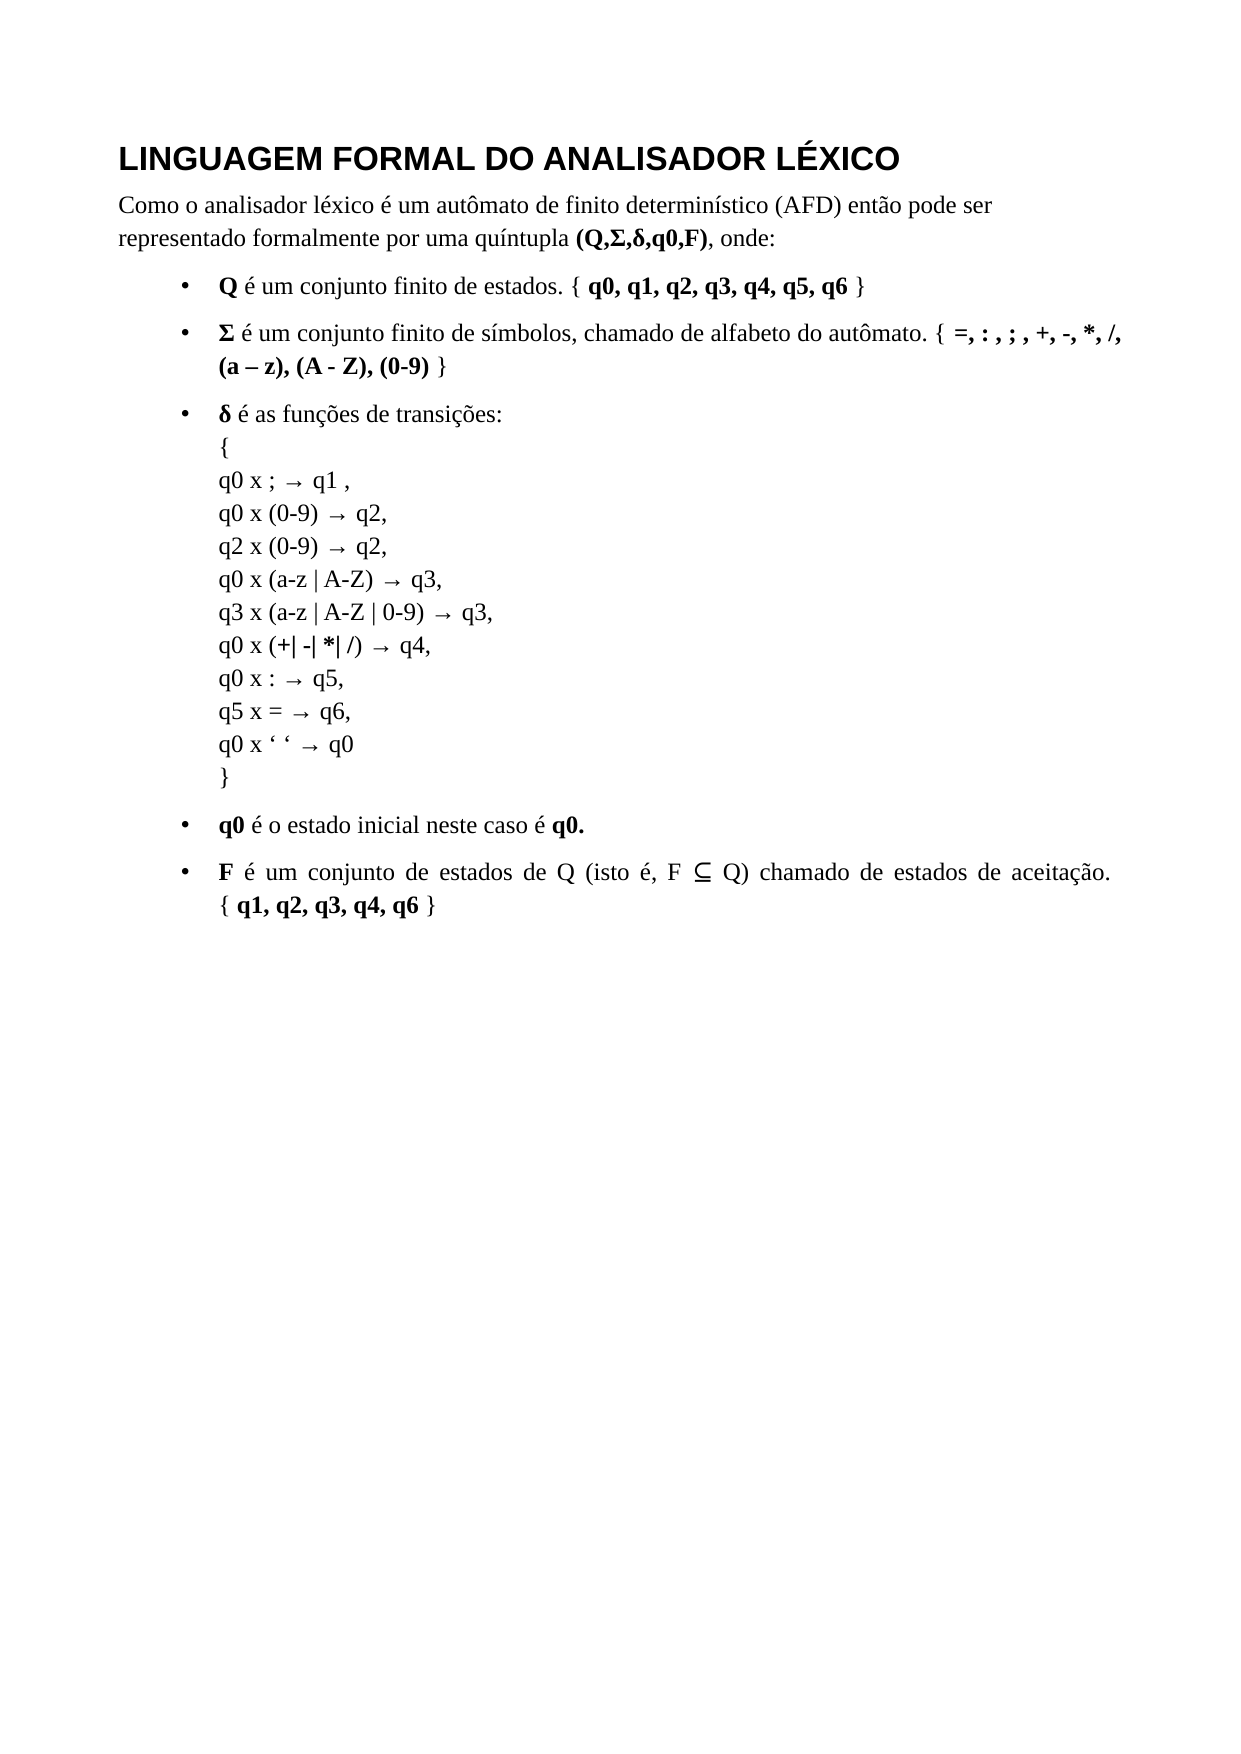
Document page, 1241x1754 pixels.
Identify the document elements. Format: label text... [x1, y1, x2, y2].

text Como o analisador léxico é um autômato de finito determinístico (AFD) então pode ser representado formalmente por uma quíntupla (Q,Σ,δ,q0,F), onde: [118, 190, 1122, 252]
list Σ é um conjunto finito de símbolos, chamado de alfabeto do autômato. { =, : , ; , +, -, *, /, (a – z), (A - Z), (0-9) } [181, 318, 1122, 380]
subtitle LINGUAGEM FORMAL DO ANALISADOR LÉXICO [118, 139, 1122, 178]
list q0 é o estado inicial neste caso é q0. [181, 810, 1122, 838]
list Q é um conjunto finito de estados. { q0, q1, q2, q3, q4, q5, q6 } [181, 271, 1122, 299]
list F é um conjunto de estados de Q (isto é, F ⊆ Q) chamado de estados de aceitação. { q1, q2, q3, q4, q6 } [181, 857, 1122, 919]
list δ é as funções de transições: { q0 x ; → q1 , q0 x (0-9) → q2, q2 x (0-9) → q2, q0 x (a-z | A-Z) → q3, q3 x (a-z | A-Z | 0-9) → q3, q0 x (+| -| *| /) → q4, q0 x : → q5, q5 x = → q6, q0 x ‘ ‘ → q0 } [181, 399, 1122, 791]
